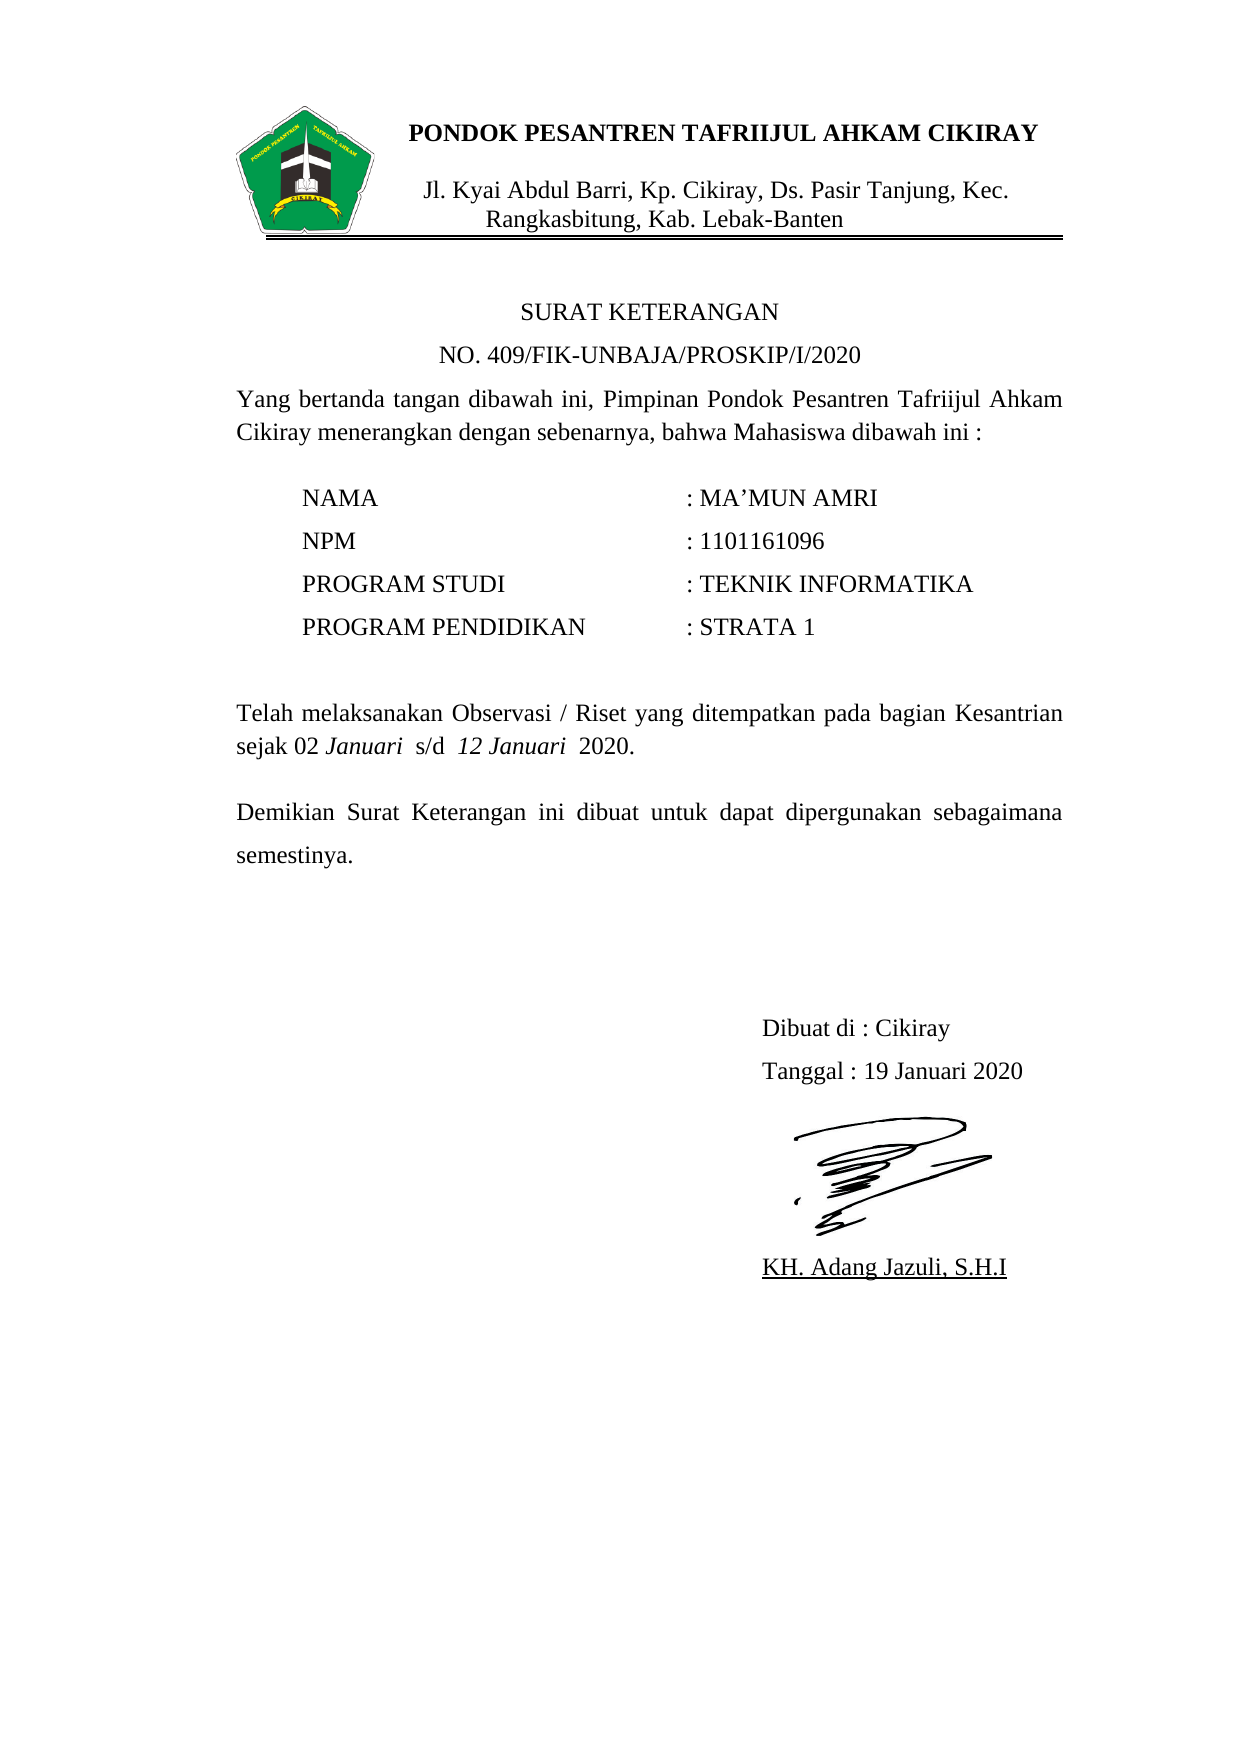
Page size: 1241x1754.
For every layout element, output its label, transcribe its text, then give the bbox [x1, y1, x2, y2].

text Yang bertanda tangan dibawah ini, Pimpinan Pondok Pesantren Tafriijul Ahkam Cikiray menerangkan dengan sebenarnya, bahwa Mahasiswa dibawah ini : [236, 384, 1063, 445]
text Telah melaksanakan Observasi / Riset yang ditempatkan pada bagian Kesantrian sejak 02 Januari s/d 12 Januari 2020. [236, 698, 1063, 760]
text NO. 409/FIK-UNBAJA/PROSKIP/I/2020 [236, 341, 1063, 369]
text KH. Adang Jazuli, S.H.I [762, 1252, 1063, 1281]
text NPM : 1101161096 [302, 526, 1063, 554]
text NAMA : MA’MUN AMRI [302, 483, 1063, 511]
text SURAT KETERANGAN [236, 297, 1063, 326]
text PONDOK PESANTREN TAFRIIJUL AHKAM CIKIRAY [375, 118, 1063, 147]
picture [793, 1116, 993, 1236]
picture [236, 106, 375, 234]
text Tanggal : 19 Januari 2020 [762, 1056, 1063, 1085]
text Jl. Kyai Abdul Barri, Kp. Cikiray, Ds. Pasir Tanjung, Kec. Rangkasbitung, Kab. Lebak-Banten [266, 176, 1063, 235]
text PROGRAM PENDIDIKAN : STRATA 1 [302, 612, 1063, 641]
text Dibuat di : Cikiray [762, 1013, 1063, 1042]
text Demikian Surat Keterangan ini dibuat untuk dapat dipergunakan sebagaimana semestinya. [236, 797, 1063, 869]
text PROGRAM STUDI : TEKNIK INFORMATIKA [302, 569, 1063, 598]
